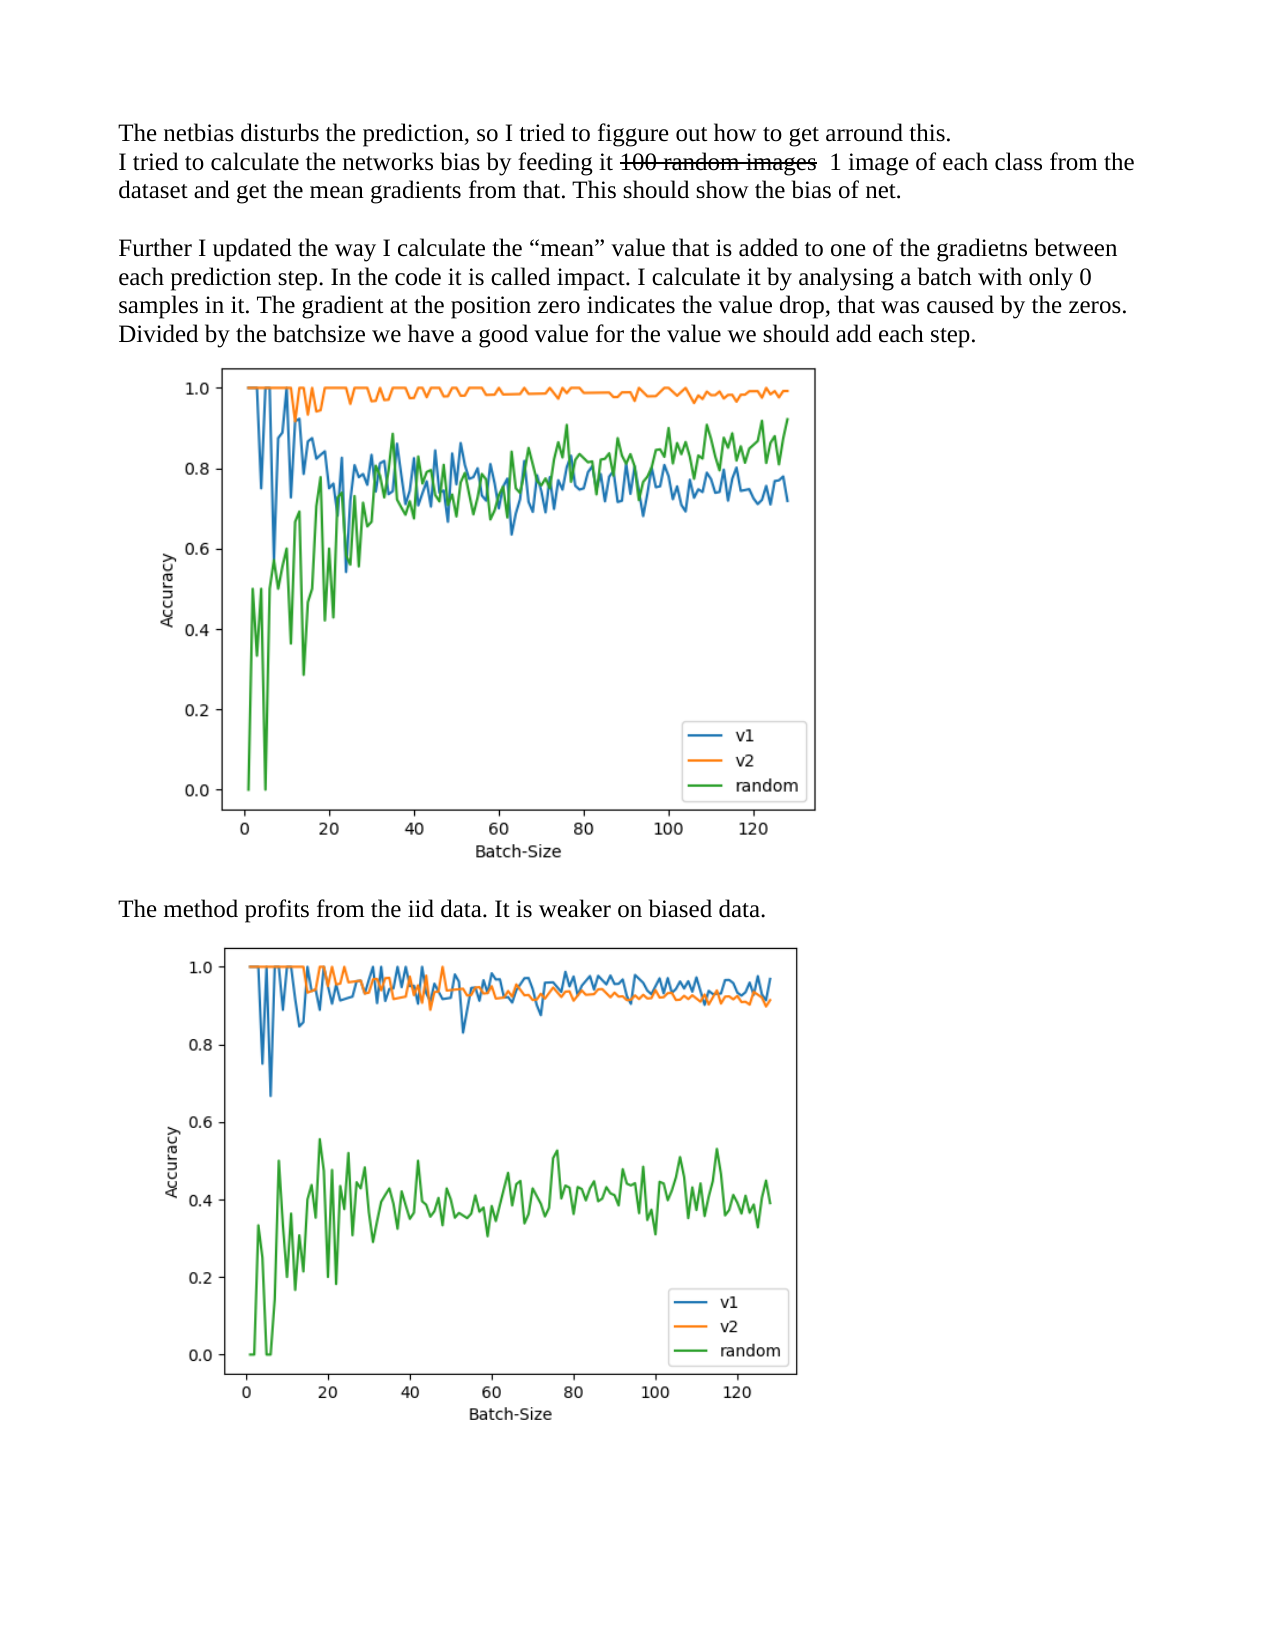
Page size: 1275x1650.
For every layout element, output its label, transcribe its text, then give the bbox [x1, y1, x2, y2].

text I tried to calculate the networks bias by feeding it 100 random images 1 image of each class from the dataset and get the mean gradients from that. This should show the bias of net. [118, 147, 1157, 233]
text The netbias disturbs the prediction, so I tried to figgure out how to get arround this. [118, 118, 1157, 147]
text The method profits from the iid data. It is weaker on biased data. [118, 894, 1157, 923]
picture [126, 359, 891, 873]
picture [132, 934, 869, 1435]
text Further I updated the way I calculate the “mean” value that is added to one of the gradietns between each prediction step. In the code it is called impact. I calculate it by analysing a batch with only 0 samples in it. The gradient at the position zero indicates the value drop, that was caused by the zeros. Divided by the batchsize we have a good value for the value we should add each step. [118, 233, 1157, 348]
